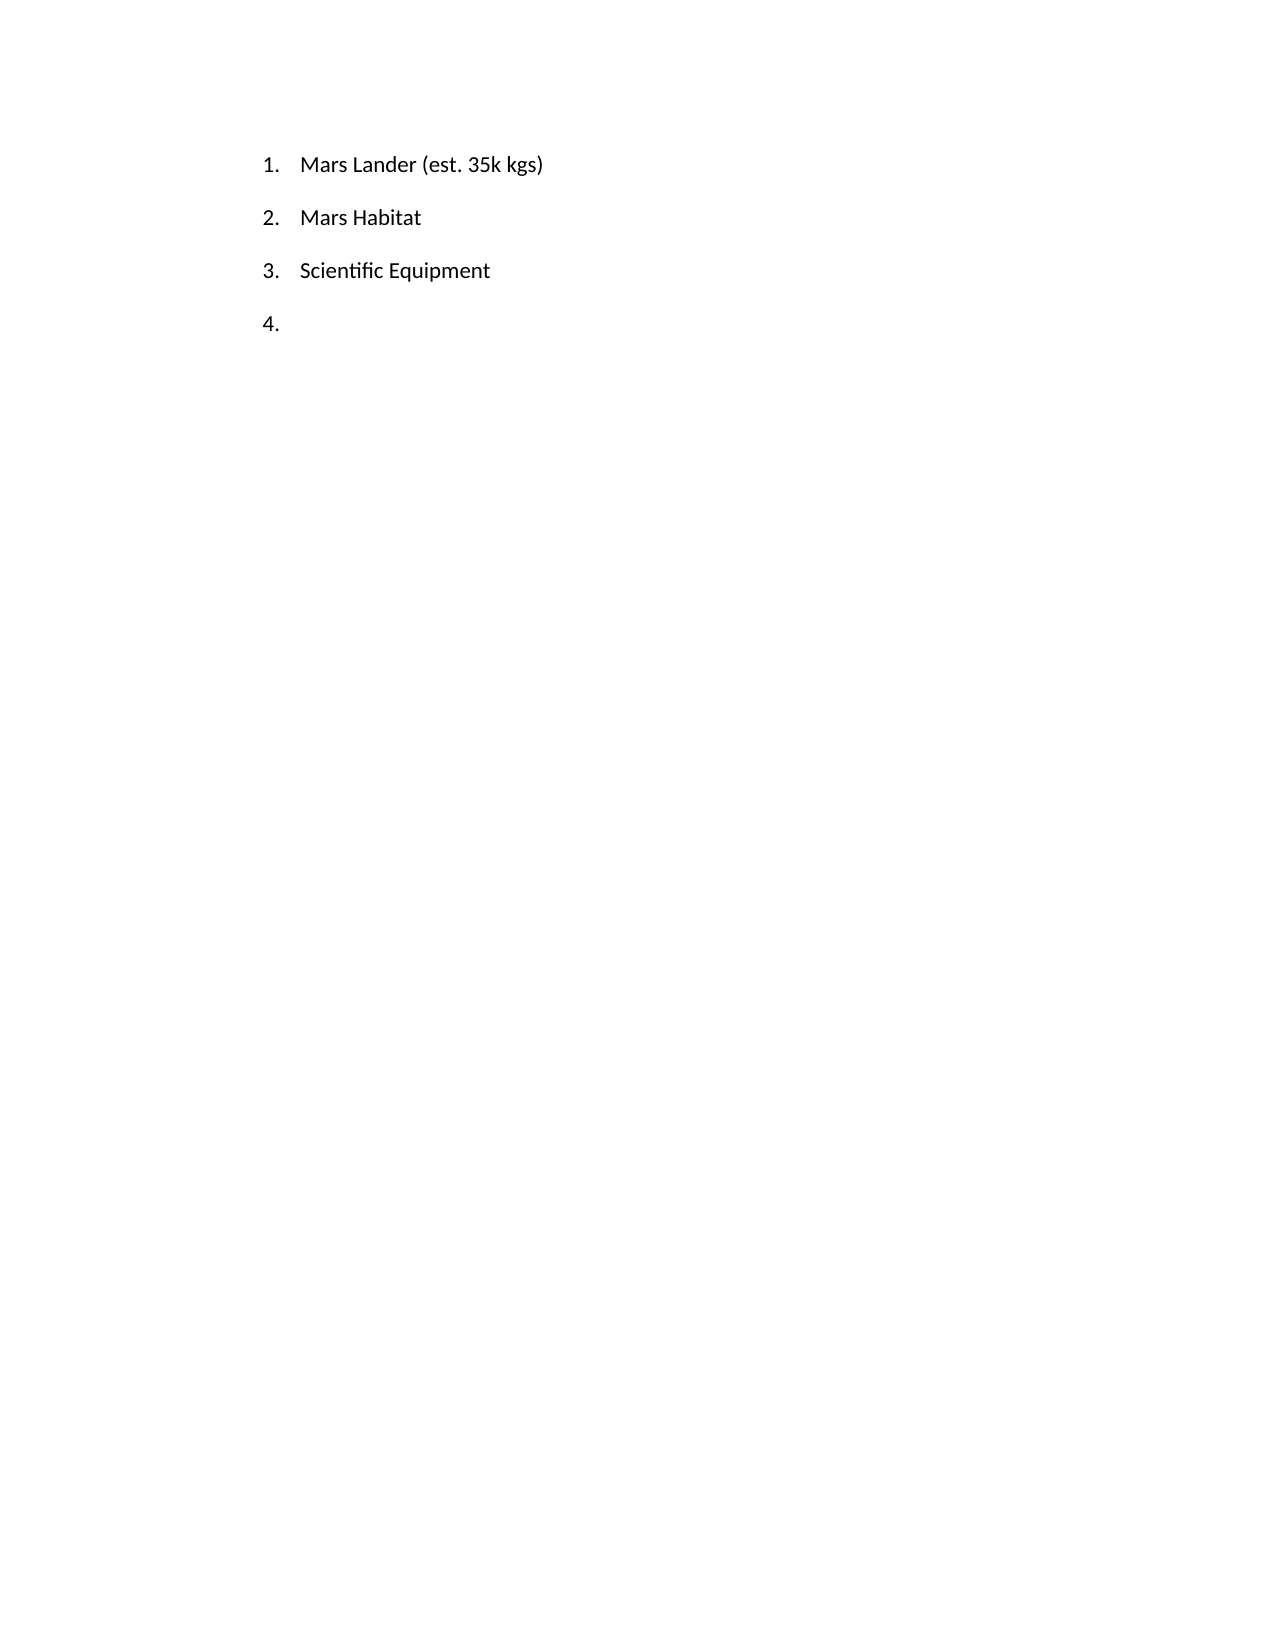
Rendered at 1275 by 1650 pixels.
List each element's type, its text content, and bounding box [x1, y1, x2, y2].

list Mars Habitat [262, 203, 1125, 231]
list Mars Lander (est. 35k kgs) [262, 150, 1125, 178]
list Scientific Equipment [262, 256, 1125, 284]
